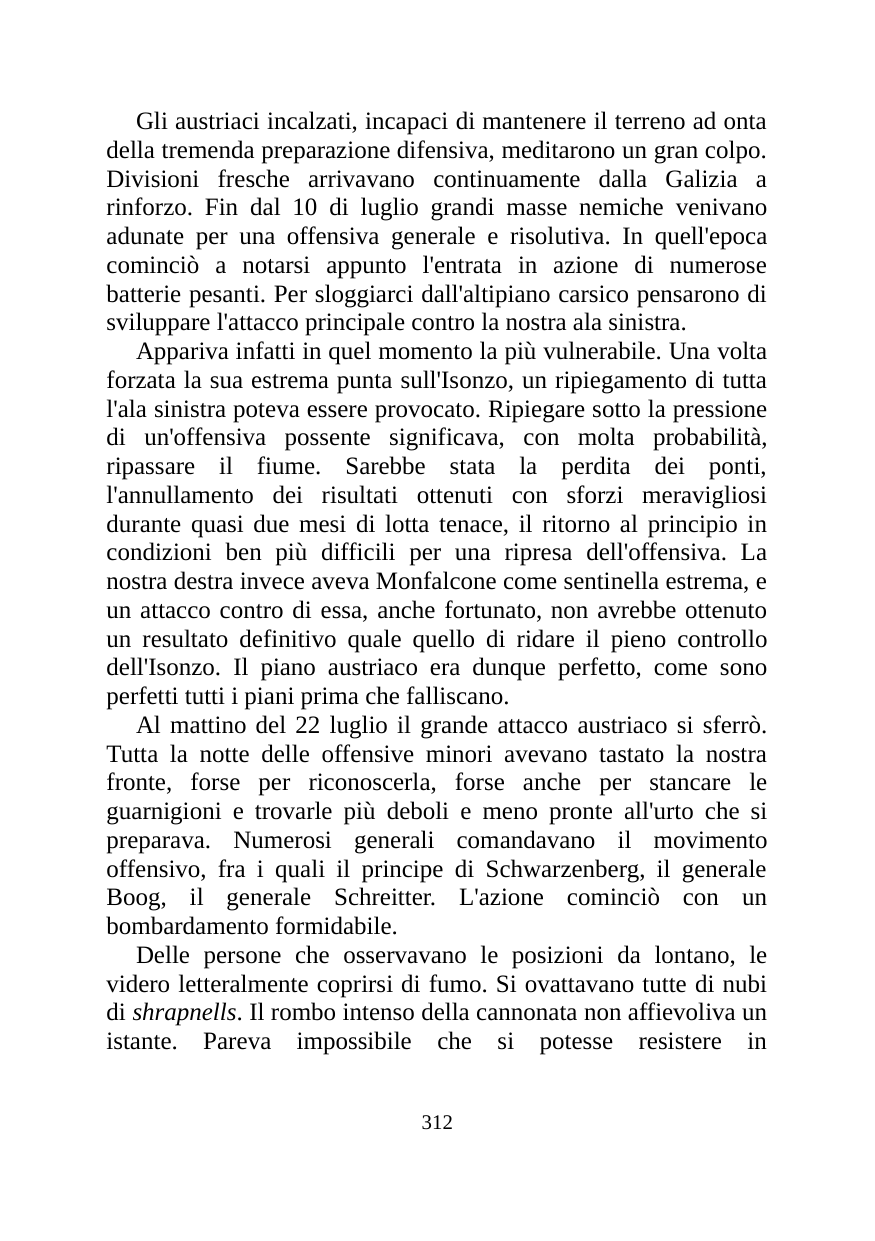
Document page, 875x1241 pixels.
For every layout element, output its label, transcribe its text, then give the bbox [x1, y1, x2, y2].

text Al mattino del 22 luglio il grande attacco austriaco si sferrò. Tutta la notte delle offensive minori avevano tastato la nostra fronte, forse per riconoscerla, forse anche per stancare le guarnigioni e trovarle più deboli e meno pronte all'urto che si preparava. Numerosi generali comandavano il movimento offensivo, fra i quali il principe di Schwarzenberg, il generale Boog, il generale Schreitter. L'azione cominciò con un bombardamento formidabile. [106, 710, 768, 940]
text Appariva infatti in quel momento la più vulnerabile. Una volta forzata la sua estrema punta sull'Isonzo, un ripiegamento di tutta l'ala sinistra poteva essere provocato. Ripiegare sotto la pressione di un'offensiva possente significava, con molta probabilità, ripassare il fiume. Sarebbe stata la perdita dei ponti, l'annullamento dei risultati ottenuti con sforzi meravigliosi durante quasi due mesi di lotta tenace, il ritorno al principio in condizioni ben più difficili per una ripresa dell'offensiva. La nostra destra invece aveva Monfalcone come sentinella estrema, e un attacco contro di essa, anche fortunato, non avrebbe ottenuto un resultato definitivo quale quello di ridare il pieno controllo dell'Isonzo. Il piano austriaco era dunque perfetto, come sono perfetti tutti i piani prima che falliscano. [106, 336, 768, 710]
text Gli austriaci incalzati, incapaci di mantenere il terreno ad onta della tremenda preparazione difensiva, meditarono un gran colpo. Divisioni fresche arrivavano continuamente dalla Galizia a rinforzo. Fin dal 10 di luglio grandi masse nemiche venivano adunate per una offensiva generale e risolutiva. In quell'epoca cominciò a notarsi appunto l'entrata in azione di numerose batterie pesanti. Per sloggiarci dall'altipiano carsico pensarono di sviluppare l'attacco principale contro la nostra ala sinistra. [106, 106, 768, 336]
text Delle persone che osservavano le posizioni da lontano, le videro letteralmente coprirsi di fumo. Si ovattavano tutte di nubi di shrapnells. Il rombo intenso della cannonata non affievoliva un istante. Pareva impossibile che si potesse resistere in [106, 940, 768, 1055]
